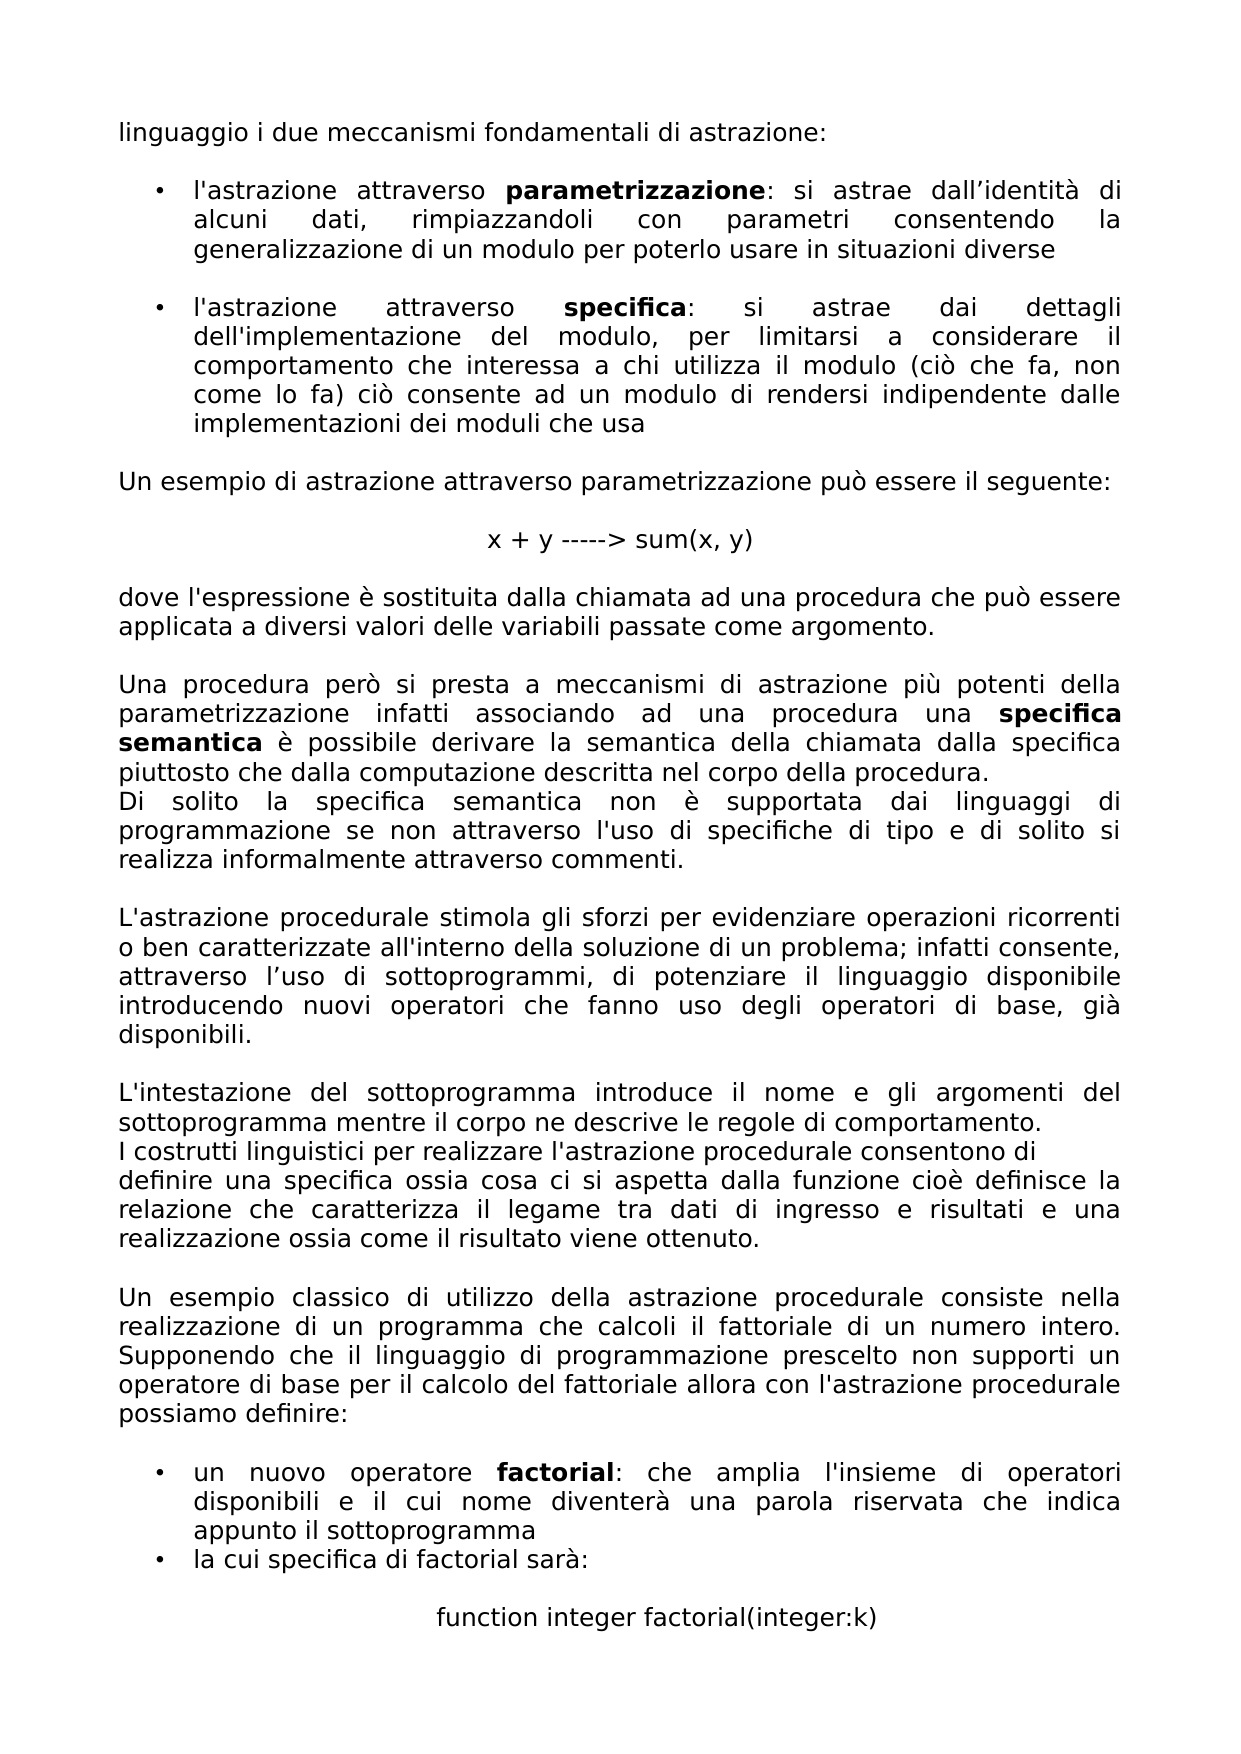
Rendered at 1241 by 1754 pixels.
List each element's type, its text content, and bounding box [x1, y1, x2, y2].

text definire una specifica ossia cosa ci si aspetta dalla funzione cioè definisce la relazione che caratterizza il legame tra dati di ingresso e risultati e una realizzazione ossia come il risultato viene ottenuto. [118, 1166, 1122, 1253]
text function integer factorial(integer:k) [192, 1603, 1122, 1632]
text I costrutti linguistici per realizzare l'astrazione procedurale consentono di [118, 1137, 1122, 1166]
list un nuovo operatore factorial: che amplia l'insieme di operatori disponibili e il cui nome diventerà una parola riservata che indica appunto il sottoprogramma [156, 1458, 1122, 1545]
text Un esempio di astrazione attraverso parametrizzazione può essere il seguente: [118, 467, 1122, 496]
text linguaggio i due meccanismi fondamentali di astrazione: [118, 118, 1122, 147]
text dove l'espressione è sostituita dalla chiamata ad una procedura che può essere applicata a diversi valori delle variabili passate come argomento. [118, 583, 1122, 641]
text x + y -----> sum(x, y) [118, 525, 1122, 554]
text L'astrazione procedurale stimola gli sforzi per evidenziare operazioni ricorrenti o ben caratterizzate all'interno della soluzione di un problema; infatti consente, attraverso l’uso di sottoprogrammi, di potenziare il linguaggio disponibile introducendo nuovi operatori che fanno uso degli operatori di base, già disponibili. [118, 903, 1122, 1049]
list l'astrazione attraverso specifica: si astrae dai dettagli dell'implementazione del modulo, per limitarsi a considerare il comportamento che interessa a chi utilizza il modulo (ciò che fa, non come lo fa) ciò consente ad un modulo di rendersi indipendente dalle implementazioni dei moduli che usa [156, 293, 1122, 438]
text L'intestazione del sottoprogramma introduce il nome e gli argomenti del sottoprogramma mentre il corpo ne descrive le regole di comportamento. [118, 1078, 1122, 1137]
text Un esempio classico di utilizzo della astrazione procedurale consiste nella realizzazione di un programma che calcoli il fattoriale di un numero intero. Supponendo che il linguaggio di programmazione prescelto non supporti un operatore di base per il calcolo del fattoriale allora con l'astrazione procedurale possiamo definire: [118, 1283, 1122, 1428]
list la cui specifica di factorial sarà: [156, 1545, 1122, 1574]
list l'astrazione attraverso parametrizzazione: si astrae dall’identità di alcuni dati, rimpiazzandoli con parametri consentendo la generalizzazione di un modulo per poterlo usare in situazioni diverse [156, 176, 1122, 264]
text Di solito la specifica semantica non è supportata dai linguaggi di programmazione se non attraverso l'uso di specifiche di tipo e di solito si realizza informalmente attraverso commenti. [118, 787, 1122, 874]
text Una procedura però si presta a meccanismi di astrazione più potenti della parametrizzazione infatti associando ad una procedura una specifica semantica è possibile derivare la semantica della chiamata dalla specifica piuttosto che dalla computazione descritta nel corpo della procedura. [118, 670, 1122, 787]
